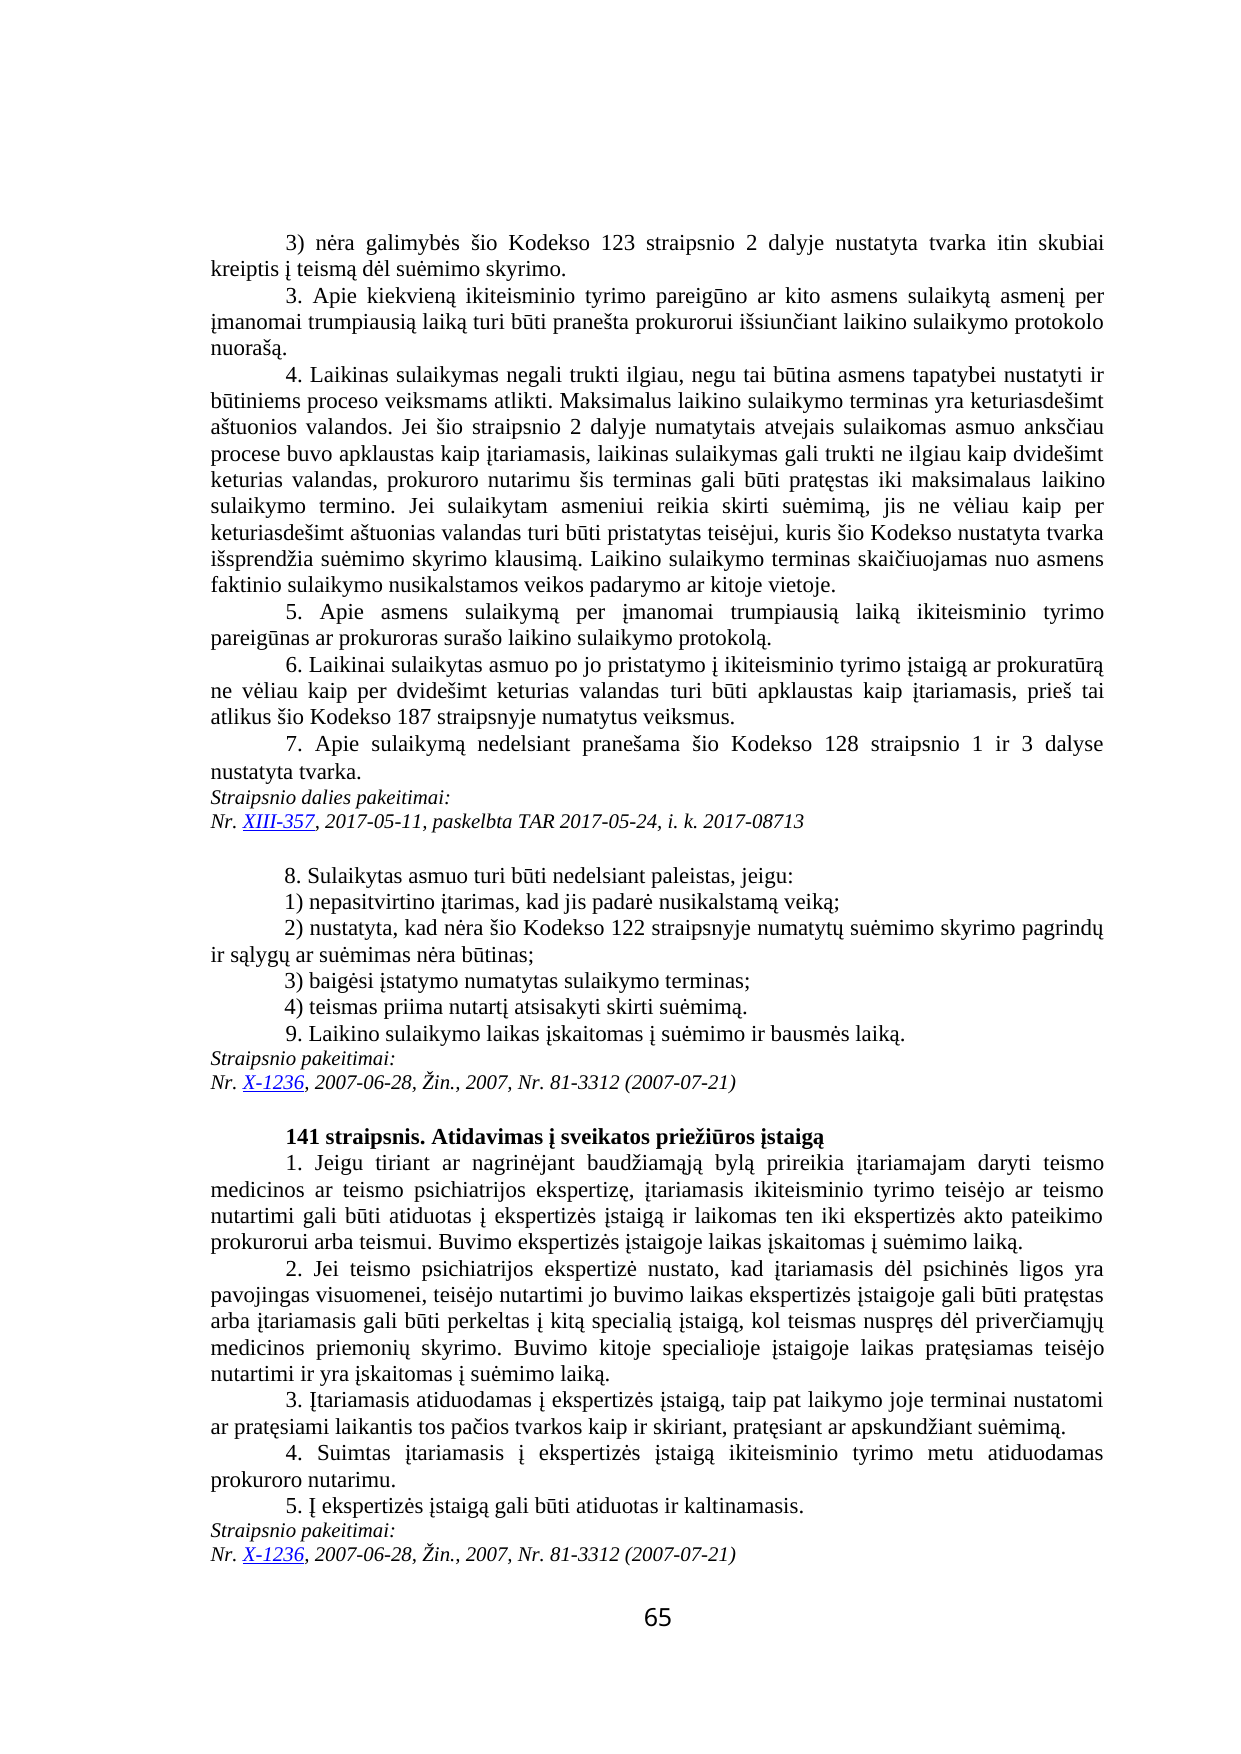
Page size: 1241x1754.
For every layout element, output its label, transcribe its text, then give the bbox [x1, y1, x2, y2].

text 4. Laikinas sulaikymas negali trukti ilgiau, negu tai būtina asmens tapatybei nustatyti ir būtiniems proceso veiksmams atlikti. Maksimalus laikino sulaikymo terminas yra keturiasdešimt aštuonios valandos. Jei šio straipsnio 2 dalyje numatytais atvejais sulaikomas asmuo anksčiau procese buvo apklaustas kaip įtariamasis, laikinas sulaikymas gali trukti ne ilgiau kaip dvidešimt keturias valandas, prokuroro nutarimu šis terminas gali būti pratęstas iki maksimalaus laikino sulaikymo termino. Jei sulaikytam asmeniui reikia skirti suėmimą, jis ne vėliau kaip per keturiasdešimt aštuonias valandas turi būti pristatytas teisėjui, kuris šio Kodekso nustatyta tvarka išsprendžia suėmimo skyrimo klausimą. Laikino sulaikymo terminas skaičiuojamas nuo asmens faktinio sulaikymo nusikalstamos veikos padarymo ar kitoje vietoje. [210, 361, 1105, 598]
text 3. Įtariamasis atiduodamas į ekspertizės įstaigą, taip pat laikymo joje terminai nustatomi ar pratęsiami laikantis tos pačios tvarkos kaip ir skiriant, pratęsiant ar apskundžiant suėmimą. [210, 1387, 1105, 1439]
text 5. Apie asmens sulaikymą per įmanomai trumpiausią laiką ikiteisminio tyrimo pareigūnas ar prokuroras surašo laikino sulaikymo protokolą. [210, 598, 1105, 651]
text Nr. XIII-357, 2017-05-11, paskelbta TAR 2017-05-24, i. k. 2017-08713 [210, 809, 1105, 833]
text 8. Sulaikytas asmuo turi būti nedelsiant paleistas, jeigu: [210, 862, 1105, 888]
text 5. Į ekspertizės įstaigą gali būti atiduotas ir kaltinamasis. [210, 1492, 1105, 1518]
text Straipsnio pakeitimai: [210, 1518, 1105, 1542]
text Nr. X-1236, 2007-06-28, Žin., 2007, Nr. 81-3312 (2007-07-21) [210, 1542, 1105, 1566]
text 141 straipsnis. Atidavimas į sveikatos priežiūros įstaigą [210, 1123, 1105, 1149]
text 3) baigėsi įstatymo numatytas sulaikymo terminas; [210, 967, 1105, 993]
text 2) nustatyta, kad nėra šio Kodekso 122 straipsnyje numatytų suėmimo skyrimo pagrindų ir sąlygų ar suėmimas nėra būtinas; [210, 914, 1105, 967]
text 7. Apie sulaikymą nedelsiant pranešama šio Kodekso 128 straipsnio 1 ir 3 dalyse nustatyta tvarka. [210, 730, 1105, 785]
text 3. Apie kiekvieną ikiteisminio tyrimo pareigūno ar kito asmens sulaikytą asmenį per įmanomai trumpiausią laiką turi būti pranešta prokurorui išsiunčiant laikino sulaikymo protokolo nuorašą. [210, 282, 1105, 361]
text Straipsnio pakeitimai: [210, 1046, 1105, 1070]
text 1) nepasitvirtino įtarimas, kad jis padarė nusikalstamą veiką; [210, 888, 1105, 914]
text 4) teismas priima nutartį atsisakyti skirti suėmimą. [210, 993, 1105, 1020]
text 6. Laikinai sulaikytas asmuo po jo pristatymo į ikiteisminio tyrimo įstaigą ar prokuratūrą ne vėliau kaip per dvidešimt keturias valandas turi būti apklaustas kaip įtariamasis, prieš tai atlikus šio Kodekso 187 straipsnyje numatytus veiksmus. [210, 651, 1105, 730]
text 9. Laikino sulaikymo laikas įskaitomas į suėmimo ir bausmės laiką. [210, 1020, 1105, 1046]
text 3) nėra galimybės šio Kodekso 123 straipsnio 2 dalyje nustatyta tvarka itin skubiai kreiptis į teismą dėl suėmimo skyrimo. [210, 229, 1105, 282]
text 2. Jei teismo psichiatrijos ekspertizė nustato, kad įtariamasis dėl psichinės ligos yra pavojingas visuomenei, teisėjo nutartimi jo buvimo laikas ekspertizės įstaigoje gali būti pratęstas arba įtariamasis gali būti perkeltas į kitą specialią įstaigą, kol teismas nuspręs dėl priverčiamųjų medicinos priemonių skyrimo. Buvimo kitoje specialioje įstaigoje laikas pratęsiamas teisėjo nutartimi ir yra įskaitomas į suėmimo laiką. [210, 1255, 1105, 1387]
text Nr. X-1236, 2007-06-28, Žin., 2007, Nr. 81-3312 (2007-07-21) [210, 1070, 1105, 1094]
text 4. Suimtas įtariamasis į ekspertizės įstaigą ikiteisminio tyrimo metu atiduodamas prokuroro nutarimu. [210, 1439, 1105, 1492]
text Straipsnio dalies pakeitimai: [210, 785, 1105, 809]
text 1. Jeigu tiriant ar nagrinėjant baudžiamąją bylą prireikia įtariamajam daryti teismo medicinos ar teismo psichiatrijos ekspertizę, įtariamasis ikiteisminio tyrimo teisėjo ar teismo nutartimi gali būti atiduotas į ekspertizės įstaigą ir laikomas ten iki ekspertizės akto pateikimo prokurorui arba teismui. Buvimo ekspertizės įstaigoje laikas įskaitomas į suėmimo laiką. [210, 1149, 1105, 1255]
